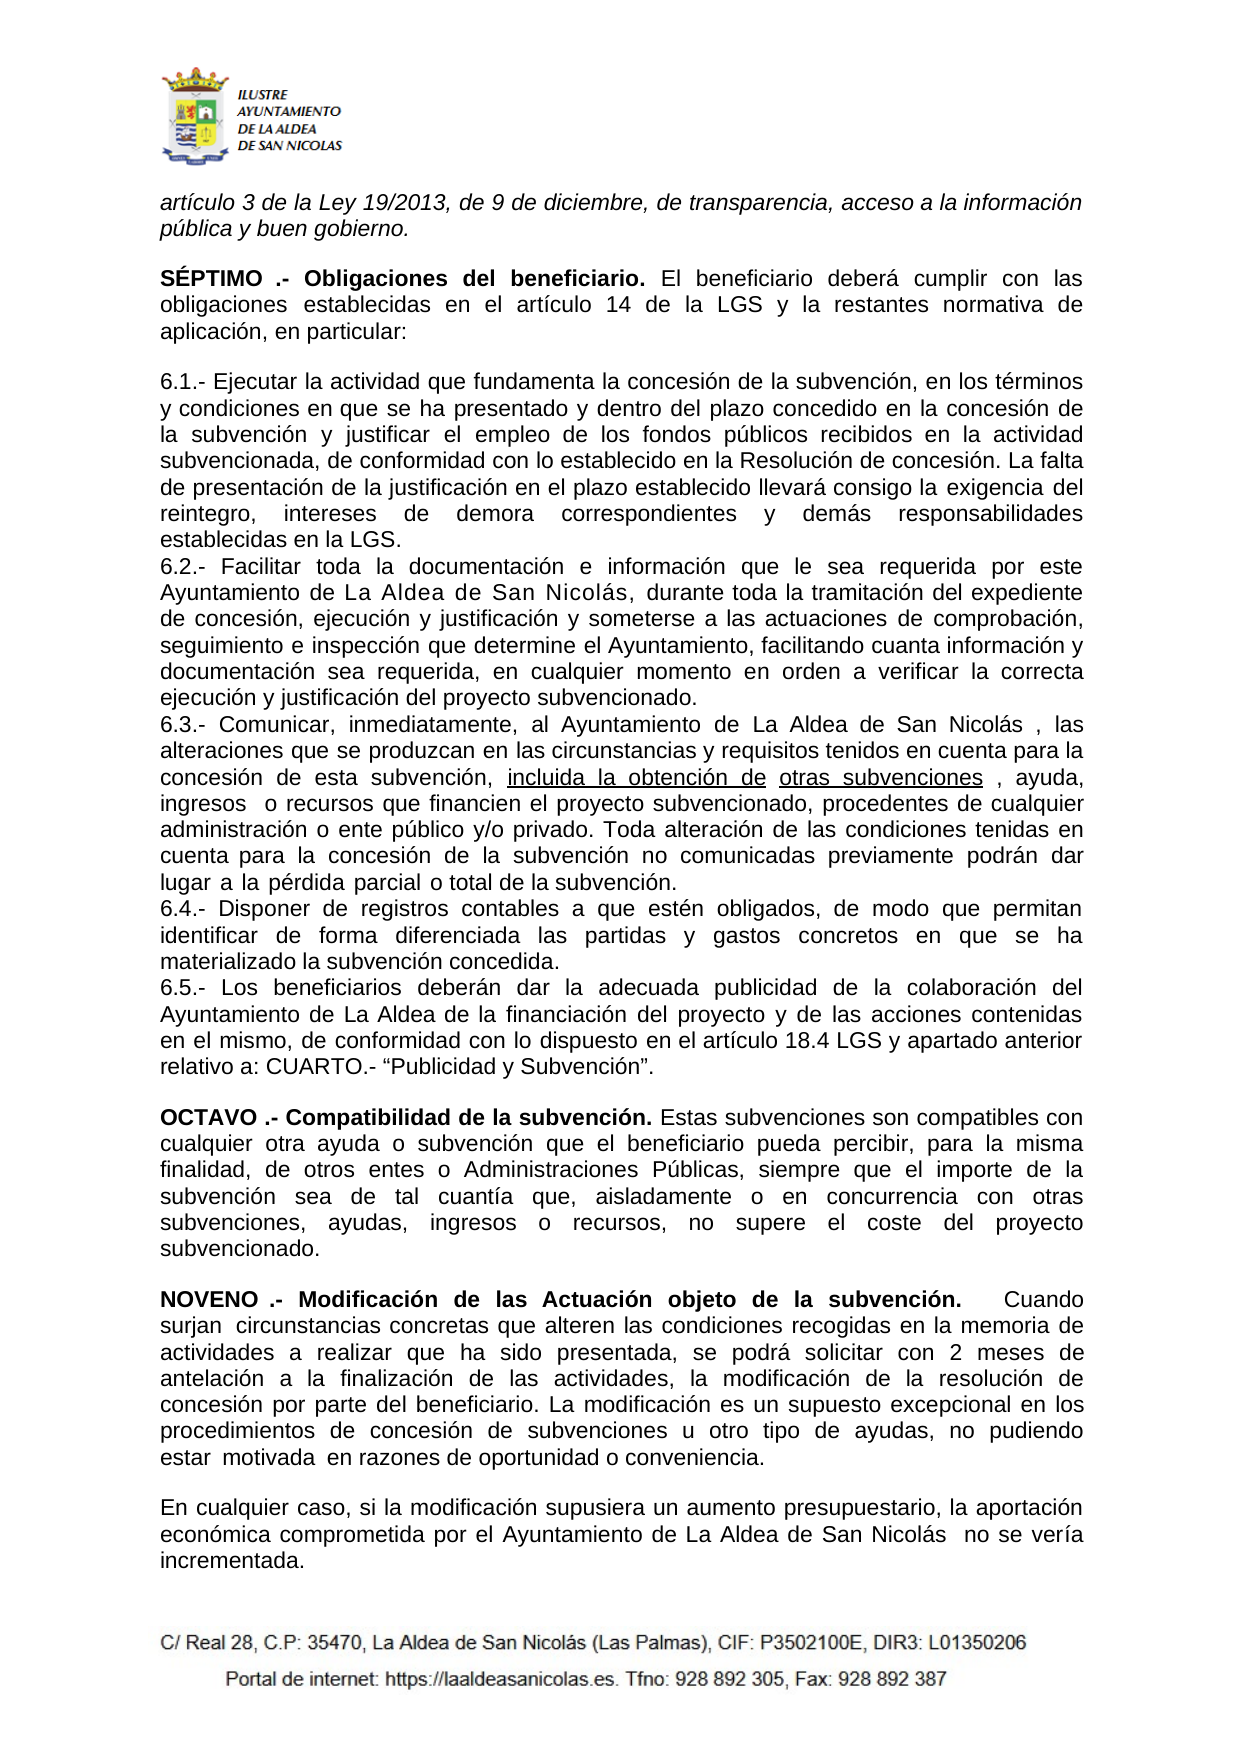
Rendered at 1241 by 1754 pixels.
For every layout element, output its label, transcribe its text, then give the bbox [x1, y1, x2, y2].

picture [148, 59, 358, 173]
text OCTAVO .- Compatibilidad de la subvención. Estas subvenciones son compatibles con cualquier otra ayuda o subvención que el beneficiario pueda percibir, para la misma finalidad, de otros entes o Administraciones Públicas, siempre que el importe de la subvención sea de tal cuantía que, aisladamente o en concurrencia con otras subvenciones, ayudas, ingresos o recursos, no supere el coste del proyecto subvencionado. [160, 1104, 1084, 1262]
text En cualquier caso, si la modificación supusiera un aumento presupuestario, la aportación económica comprometida por el Ayuntamiento de La Aldea de San Nicolás no se vería incrementada. [160, 1494, 1083, 1573]
text SÉPTIMO .- Obligaciones del beneficiario. El beneficiario deberá cumplir con las obligaciones establecidas en el artículo 14 de la LGS y la restantes normativa de aplicación, en particular: [160, 265, 1083, 344]
text 6.3.- Comunicar, inmediatamente, al Ayuntamiento de La Aldea de San Nicolás , las alteraciones que se produzcan en las circunstancias y requisitos tenidos en cuenta para la concesión de esta subvención, incluida la obtención de otras subvenciones , ayuda, ingresos o recursos que financien el proyecto subvencionado, procedentes de cualquier administración o ente público y/o privado. Toda alteración de las condiciones tenidas en cuenta para la concesión de la subvención no comunicadas previamente podrán dar lugar a la pérdida parcial o total de la subvención. [160, 711, 1084, 895]
text artículo 3 de la Ley 19/2013, de 9 de diciembre, de transparencia, acceso a la información pública y buen gobierno. [160, 188, 1082, 241]
text 6.2.- Facilitar toda la documentación e información que le sea requerida por este Ayuntamiento de La Aldea de San Nicolás, durante toda la tramitación del expediente de concesión, ejecución y justificación y someterse a las actuaciones de comprobación, seguimiento e inspección que determine el Ayuntamiento, facilitando cuanta información y documentación sea requerida, en cualquier momento en orden a verificar la correcta ejecución y justificación del proyecto subvencionado. [160, 553, 1083, 711]
text 6.1.- Ejecutar la actividad que fundamenta la concesión de la subvención, en los términos y condiciones en que se ha presentado y dentro del plazo concedido en la concesión de la subvención y justificar el empleo de los fondos públicos recibidos en la actividad subvencionada, de conformidad con lo establecido en la Resolución de concesión. La falta de presentación de la justificación en el plazo establecido llevará consigo la exigencia del reintegro, intereses de demora correspondientes y demás responsabilidades establecidas en la LGS. [160, 368, 1083, 553]
picture [148, 1626, 1034, 1695]
text NOVENO .- Modificación de las Actuación objeto de la subvención. Cuando surjan circunstancias concretas que alteren las condiciones recogidas en la memoria de actividades a realizar que ha sido presentada, se podrá solicitar con 2 meses de antelación a la finalización de las actividades, la modificación de la resolución de concesión por parte del beneficiario. La modificación es un supuesto excepcional en los procedimientos de concesión de subvenciones u otro tipo de ayudas, no pudiendo estar motivada en razones de oportunidad o conveniencia. [160, 1286, 1084, 1470]
text 6.5.- Los beneficiarios deberán dar la adecuada publicidad de la colaboración del Ayuntamiento de La Aldea de la financiación del proyecto y de las acciones contenidas en el mismo, de conformidad con lo dispuesto en el artículo 18.4 LGS y apartado anterior relativo a: CUARTO.- “Publicidad y Subvención”. [160, 974, 1083, 1080]
text 6.4.- Disponer de registros contables a que estén obligados, de modo que permitan identificar de forma diferenciada las partidas y gastos concretos en que se ha materializado la subvención concedida. [160, 895, 1082, 974]
